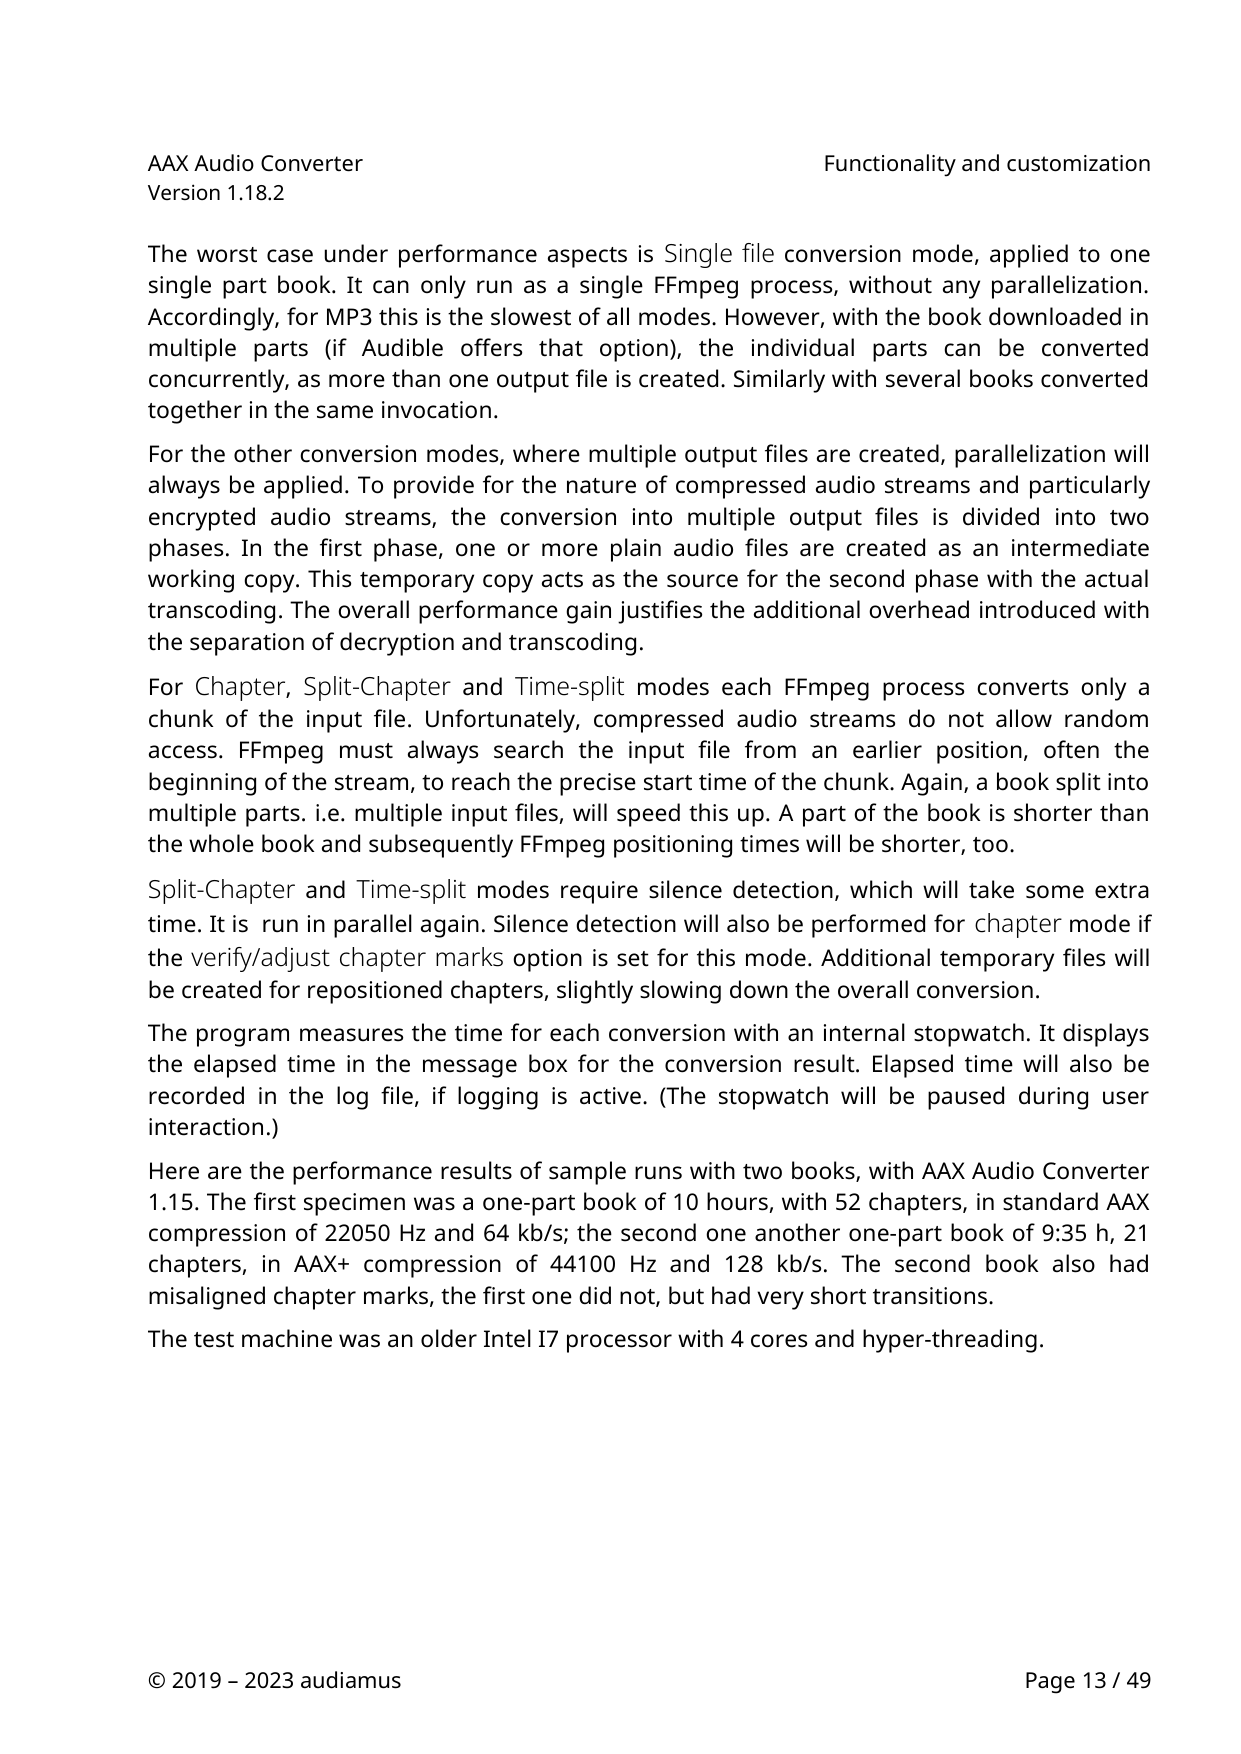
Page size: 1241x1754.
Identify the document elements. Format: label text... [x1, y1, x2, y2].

text For Chapter, Split-Chapter and Time-split modes each FFmpeg process converts only a chunk of the input file. Unfortunately, compressed audio streams do not allow random access. FFmpeg must always search the input file from an earlier position, often the beginning of the stream, to reach the precise start time of the chunk. Again, a book split into multiple parts. i.e. multiple input files, will speed this up. A part of the book is shorter than the whole book and subsequently FFmpeg positioning times will be shorter, too. [148, 669, 1152, 859]
text Here are the performance results of sample runs with two books, with AAX Audio Converter 1.15. The first specimen was a one-part book of 10 hours, with 52 chapters, in standard AAX compression of 22050 Hz and 64 kb/s; the second one another one-part book of 9:35 h, 21 chapters, in AAX+ compression of 44100 Hz and 128 kb/s. The second book also had misaligned chapter marks, the first one did not, but had very short transitions. [148, 1154, 1152, 1311]
text Split-Chapter and Time-split modes require silence detection, which will take some extra time. It is run in parallel again. Silence detection will also be performed for chapter mode if the verify/adjust chapter marks option is set for this mode. Additional temporary files will be created for repositioned chapters, slightly slowing down the overall conversion. [148, 872, 1152, 1005]
text The test machine was an older Intel I7 processor with 4 cores and hyper-threading. [148, 1323, 1152, 1354]
text For the other conversion modes, where multiple output files are created, parallelization will always be applied. To provide for the nature of compressed audio streams and particularly encrypted audio streams, the conversion into multiple output files is divided into two phases. In the first phase, one or more plain audio files are created as an intermediate working copy. This temporary copy acts as the source for the second phase with the actual transcoding. The overall performance gain justifies the additional overhead introduced with the separation of decryption and transcoding. [148, 438, 1152, 657]
text The program measures the time for each conversion with an internal stopwatch. It displays the elapsed time in the message box for the conversion result. Elapsed time will also be recorded in the log file, if logging is active. (The stopwatch will be paused during user interaction.) [148, 1017, 1152, 1142]
text The worst case under performance aspects is Single file conversion mode, applied to one single part book. It can only run as a single FFmpeg process, without any parallelization. Accordingly, for MP3 this is the slowest of all modes. However, with the book downloaded in multiple parts (if Audible offers that option), the individual parts can be converted concurrently, as more than one output file is created. Similarly with several books converted together in the same invocation. [148, 235, 1152, 426]
